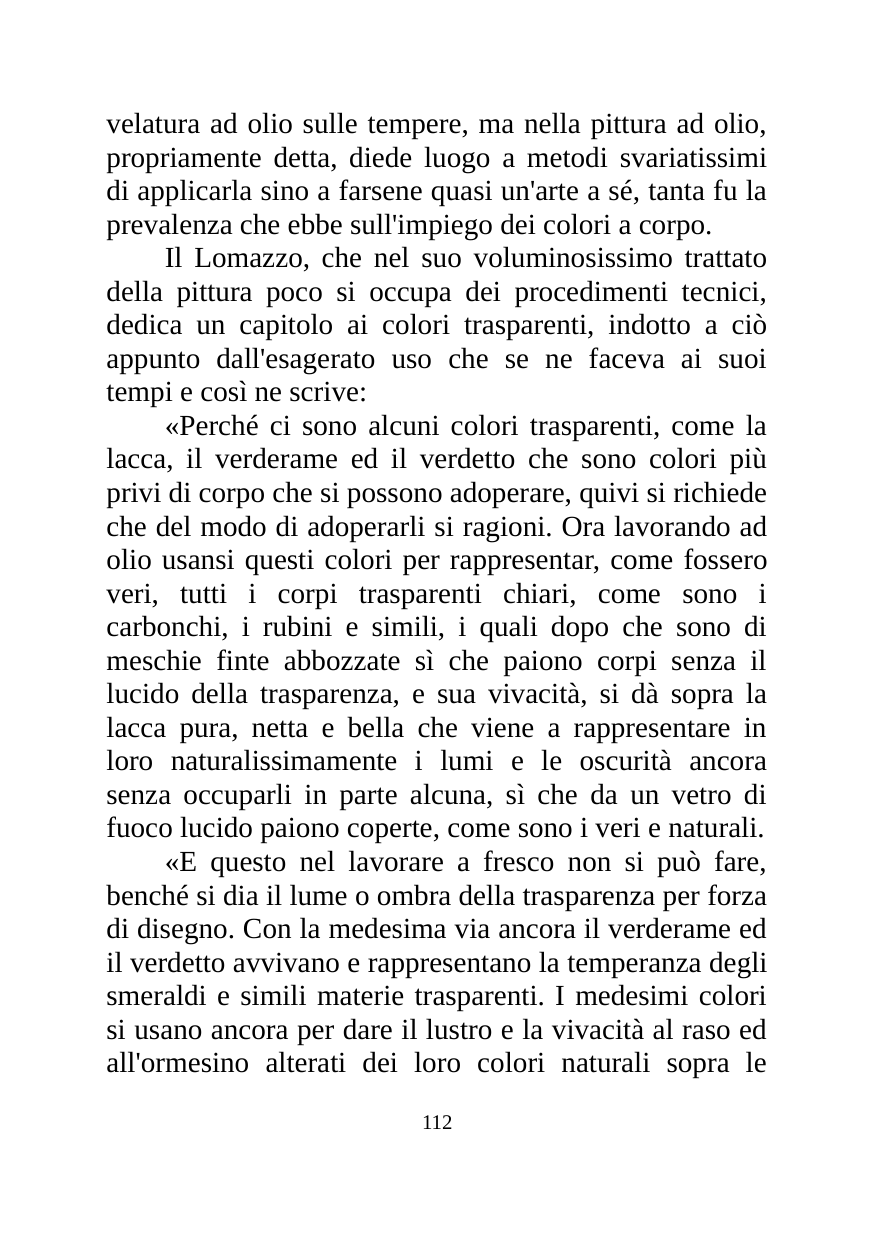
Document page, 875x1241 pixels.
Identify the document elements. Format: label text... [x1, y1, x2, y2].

text velatura ad olio sulle tempere, ma nella pittura ad olio, propriamente detta, diede luogo a metodi svariatissimi di applicarla sino a farsene quasi un'arte a sé, tanta fu la prevalenza che ebbe sull'impiego dei colori a corpo. [106, 106, 768, 240]
text «E questo nel lavorare a fresco non si può fare, benché si dia il lume o ombra della trasparenza per forza di disegno. Con la medesima via ancora il verderame ed il verdetto avvivano e rappresentano la temperanza degli smeraldi e simili materie trasparenti. I medesimi colori si usano ancora per dare il lustro e la vivacità al raso ed all'ormesino alterati dei loro colori naturali sopra le [106, 844, 768, 1079]
text Il Lomazzo, che nel suo voluminosissimo trattato della pittura poco si occupa dei procedimenti tecnici, dedica un capitolo ai colori trasparenti, indotto a ciò appunto dall'esagerato uso che se ne faceva ai suoi tempi e così ne scrive: [106, 240, 768, 408]
text «Perché ci sono alcuni colori trasparenti, come la lacca, il verderame ed il verdetto che sono colori più privi di corpo che si possono adoperare, quivi si richiede che del modo di adoperarli si ragioni. Ora lavorando ad olio usansi questi colori per rappresentar, come fossero veri, tutti i corpi trasparenti chiari, come sono i carbonchi, i rubini e simili, i quali dopo che sono di meschie finte abbozzate sì che paiono corpi senza il lucido della trasparenza, e sua vivacità, si dà sopra la lacca pura, netta e bella che viene a rappresentare in loro naturalissimamente i lumi e le oscurità ancora senza occuparli in parte alcuna, sì che da un vetro di fuoco lucido paiono coperte, come sono i veri e naturali. [106, 408, 768, 844]
